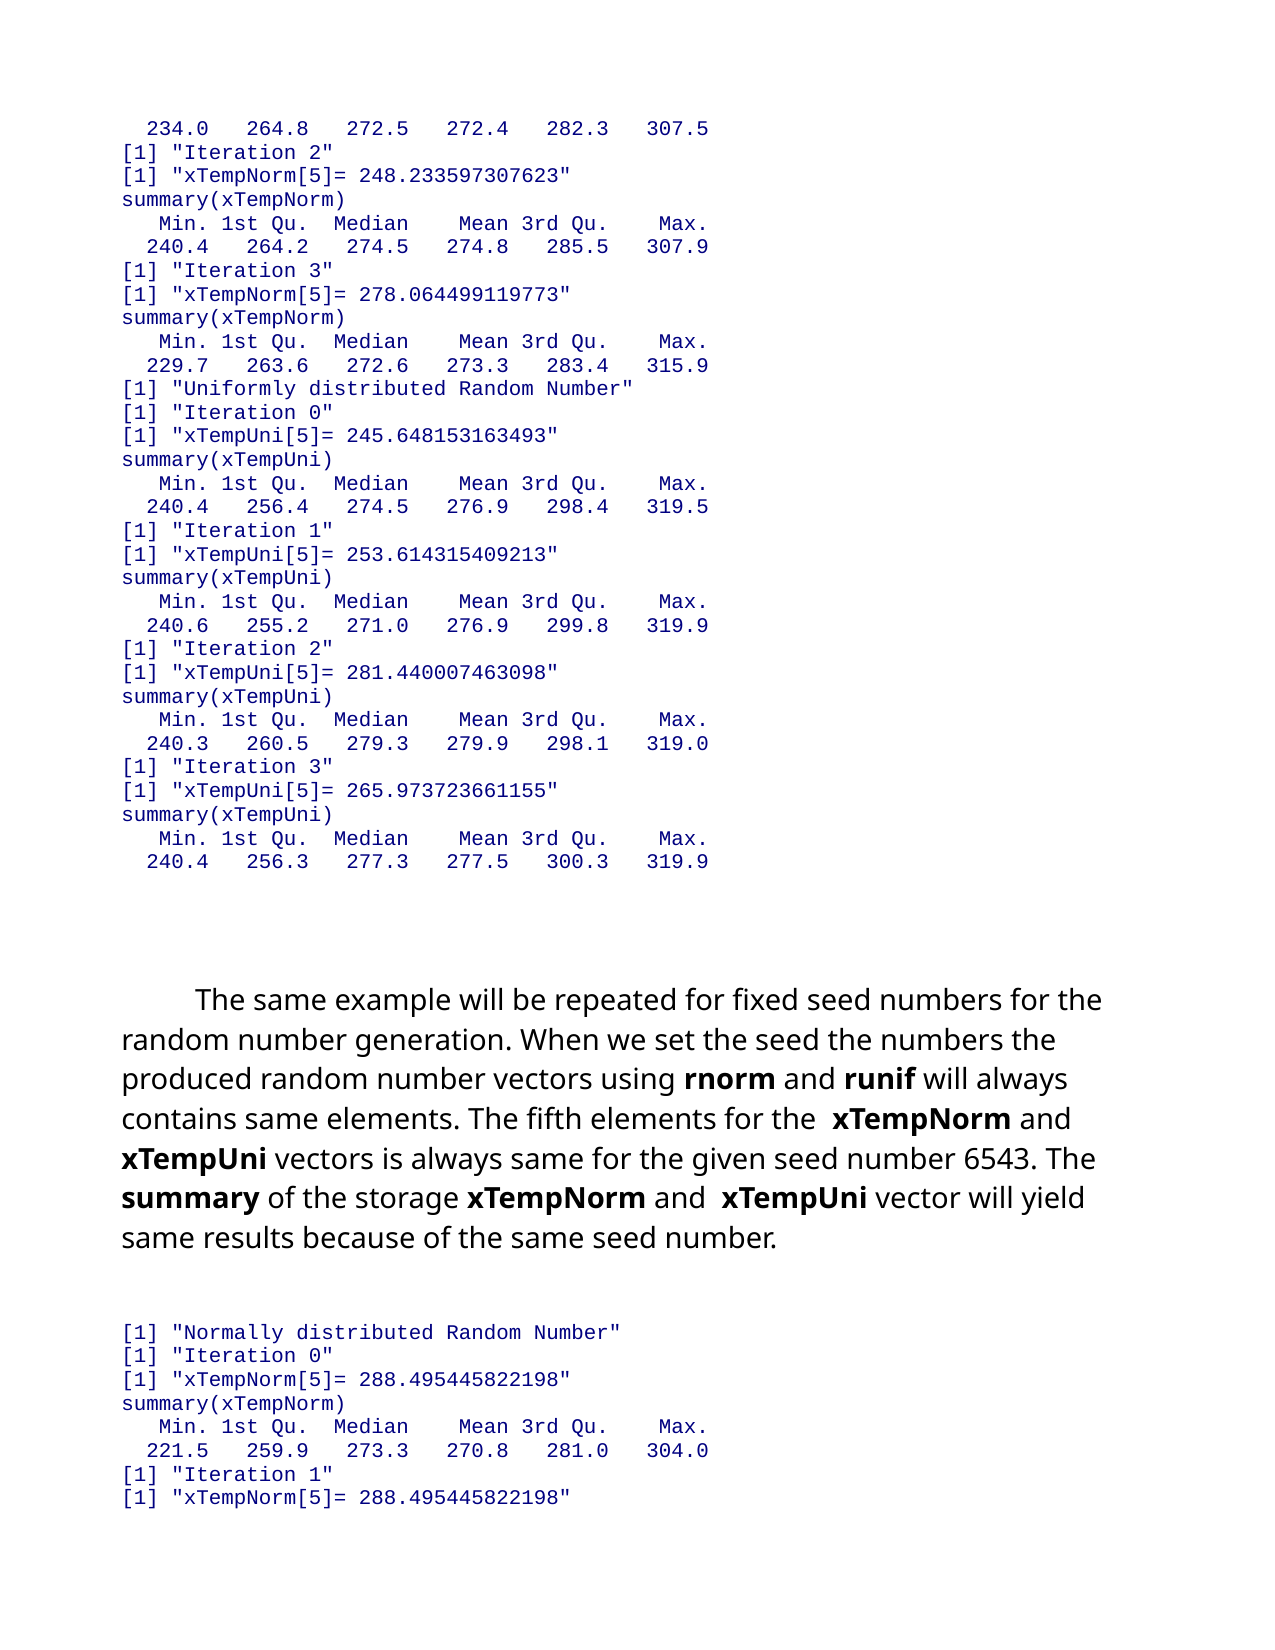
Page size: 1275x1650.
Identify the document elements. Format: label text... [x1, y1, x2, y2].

text summary(xTempNorm) [121, 1393, 1158, 1416]
text [1] "Iteration 3" [121, 757, 1158, 780]
text The same example will be repeated for fixed seed numbers for the random number generation. When we set the seed the numbers the produced random number vectors using rnorm and runif will always contains same elements. The fifth elements for the xTempNorm and xTempUni vectors is always same for the given seed number 6543. The summary of the storage xTempNorm and xTempUni vector will yield same results because of the same seed number. [121, 979, 1158, 1257]
text [1] "xTempNorm[5]= 288.495445822198" [121, 1369, 1158, 1393]
text [1] "Iteration 1" [121, 520, 1158, 544]
text Min. 1st Qu. Median Mean 3rd Qu. Max. [121, 591, 1158, 615]
text [1] "Iteration 0" [121, 402, 1158, 426]
text Min. 1st Qu. Median Mean 3rd Qu. Max. [121, 827, 1158, 851]
text Min. 1st Qu. Median Mean 3rd Qu. Max. [121, 709, 1158, 733]
text [1] "xTempNorm[5]= 248.233597307623" [121, 165, 1158, 189]
text Min. 1st Qu. Median Mean 3rd Qu. Max. [121, 331, 1158, 354]
text 240.4 264.2 274.5 274.8 285.5 307.9 [121, 236, 1158, 260]
text summary(xTempUni) [121, 686, 1158, 709]
text [1] "xTempNorm[5]= 288.495445822198" [121, 1487, 1158, 1511]
text summary(xTempUni) [121, 449, 1158, 473]
text 229.7 263.6 272.6 273.3 283.4 315.9 [121, 354, 1158, 378]
text [1] "Uniformly distributed Random Number" [121, 378, 1158, 402]
text [1] "xTempUni[5]= 281.440007463098" [121, 662, 1158, 686]
text Min. 1st Qu. Median Mean 3rd Qu. Max. [121, 473, 1158, 496]
text Min. 1st Qu. Median Mean 3rd Qu. Max. [121, 213, 1158, 236]
text [1] "xTempNorm[5]= 278.064499119773" [121, 284, 1158, 307]
text summary(xTempNorm) [121, 307, 1158, 331]
text [1] "Iteration 0" [121, 1345, 1158, 1369]
text [1] "Iteration 1" [121, 1463, 1158, 1487]
text [1] "Iteration 3" [121, 260, 1158, 284]
text summary(xTempNorm) [121, 189, 1158, 213]
text [1] "Normally distributed Random Number" [121, 1322, 1158, 1345]
text 240.3 260.5 279.3 279.9 298.1 319.0 [121, 733, 1158, 757]
text [1] "xTempUni[5]= 253.614315409213" [121, 544, 1158, 567]
text [1] "xTempUni[5]= 245.648153163493" [121, 426, 1158, 449]
text 240.4 256.3 277.3 277.5 300.3 319.9 [121, 851, 1158, 875]
text 240.6 255.2 271.0 276.9 299.8 319.9 [121, 615, 1158, 638]
text 221.5 259.9 273.3 270.8 281.0 304.0 [121, 1440, 1158, 1463]
text [1] "Iteration 2" [121, 638, 1158, 662]
text 240.4 256.4 274.5 276.9 298.4 319.5 [121, 496, 1158, 520]
text 234.0 264.8 272.5 272.4 282.3 307.5 [121, 118, 1158, 142]
text [1] "xTempUni[5]= 265.973723661155" [121, 780, 1158, 804]
text summary(xTempUni) [121, 804, 1158, 827]
text summary(xTempUni) [121, 567, 1158, 591]
text Min. 1st Qu. Median Mean 3rd Qu. Max. [121, 1416, 1158, 1440]
text [1] "Iteration 2" [121, 142, 1158, 165]
